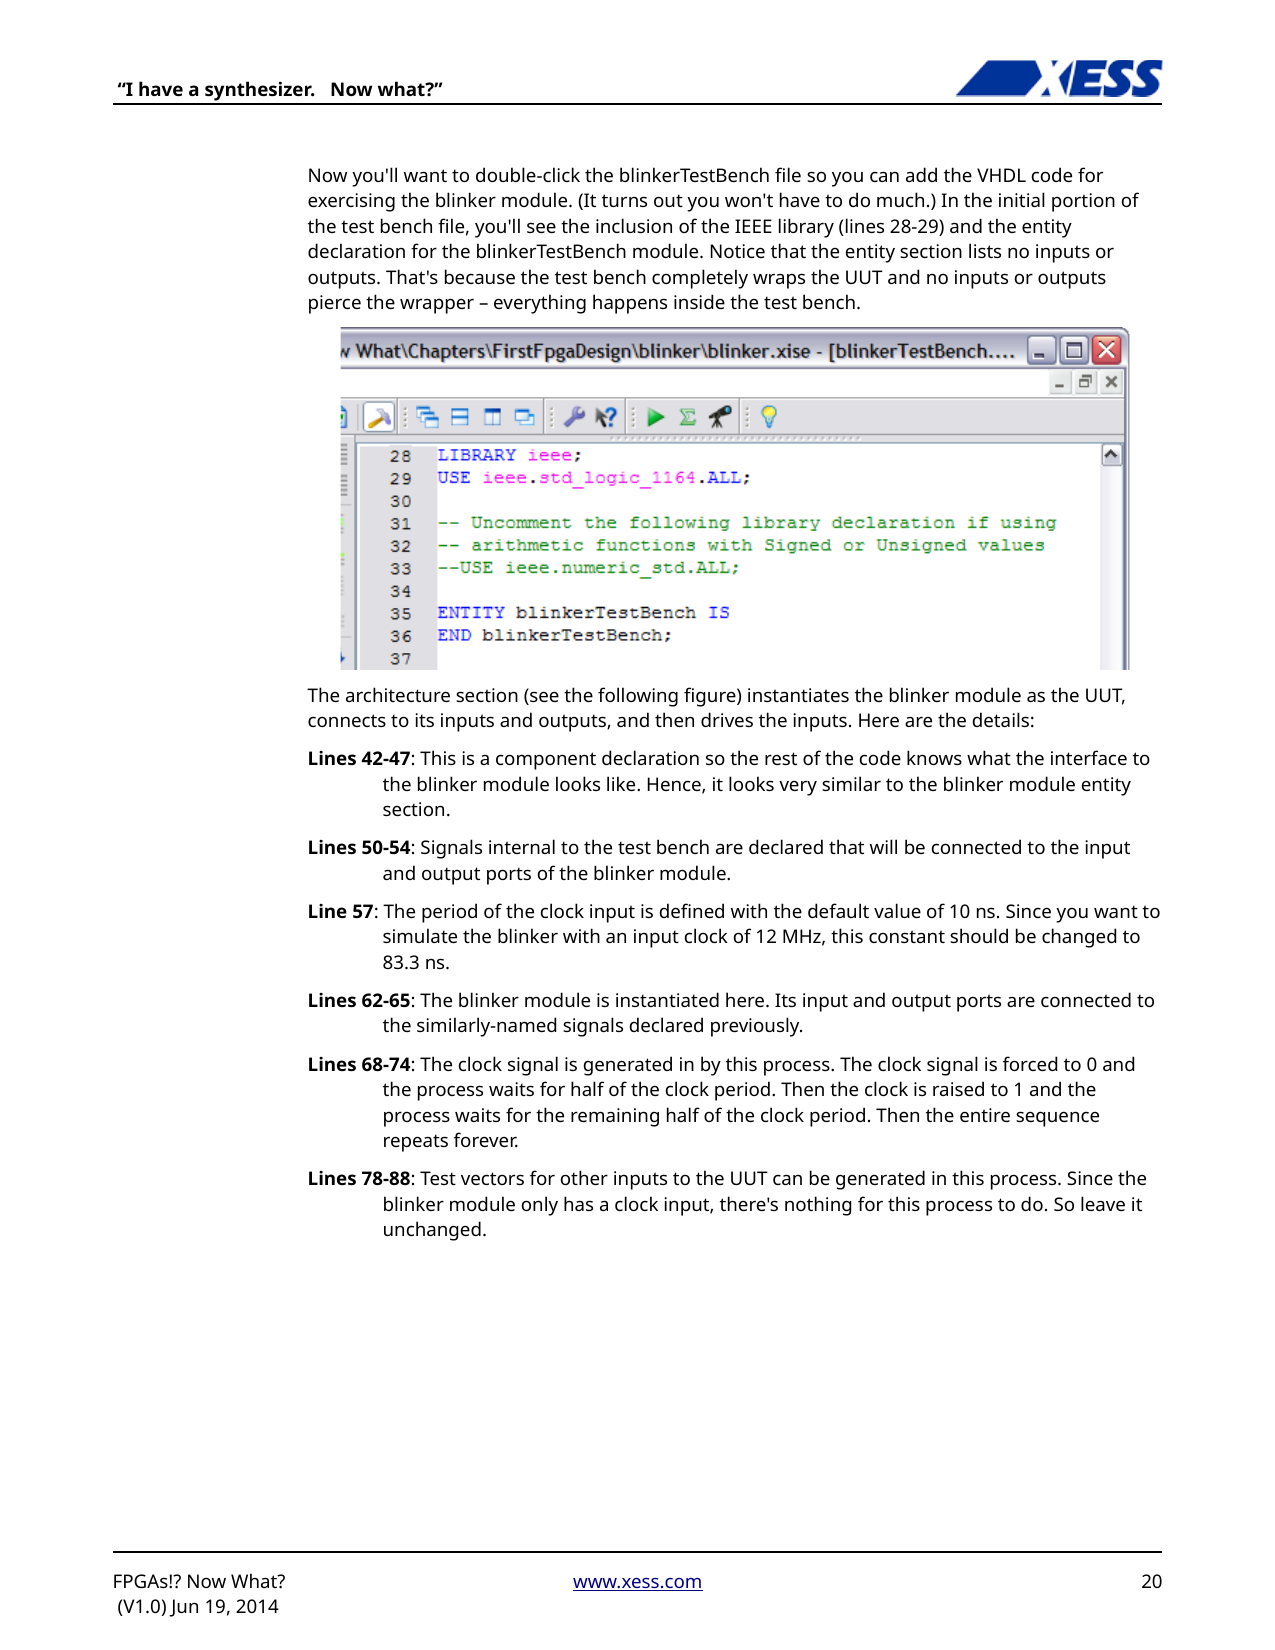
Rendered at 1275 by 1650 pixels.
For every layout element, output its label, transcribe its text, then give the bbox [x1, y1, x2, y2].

text Lines 62-65: The blinker module is instantiated here. Its input and output ports are connected to the similarly-named signals declared previously. [307, 987, 1162, 1038]
text Lines 42-47: This is a component declaration so the rest of the code knows what the interface to the blinker module looks like. Hence, it looks very similar to the blinker module entity section. [307, 746, 1162, 822]
picture [955, 60, 1163, 97]
text Lines 50-54: Signals internal to the test bench are declared that will be connected to the input and output ports of the blinker module. [307, 835, 1162, 886]
text Line 57: The period of the clock input is defined with the default value of 10 ns. Since you want to simulate the blinker with an input clock of 12 MHz, this constant should be changed to 83.3 ns. [307, 898, 1162, 975]
text Lines 68-74: The clock signal is generated in by this process. The clock signal is forced to 0 and the process waits for half of the clock period. Then the clock is raised to 1 and the process waits for the remaining half of the clock period. Then the entire sequence repeats forever. [307, 1051, 1162, 1153]
text The architecture section (see the following figure) instantiates the blinker module as the UUT, connects to its inputs and outputs, and then drives the inputs. Here are the details: [307, 682, 1162, 733]
text Lines 78-88: Test vectors for other inputs to the UUT can be generated in this process. Since the blinker module only has a clock input, there's nothing for this process to do. So leave it unchanged. [307, 1165, 1162, 1242]
text Now you'll want to double-click the blinkerTestBench file so you can add the VHDL code for exercising the blinker module. (It turns out you won't have to do much.) In the initial portion of the test bench file, you'll see the inclusion of the IEEE library (lines 28-29) and the entity declaration for the blinkerTestBench module. Notice that the entity section lists no inputs or outputs. That's because the test bench completely wraps the UUT and no inputs or outputs pierce the wrapper – everything happens inside the test bench. [307, 162, 1162, 315]
